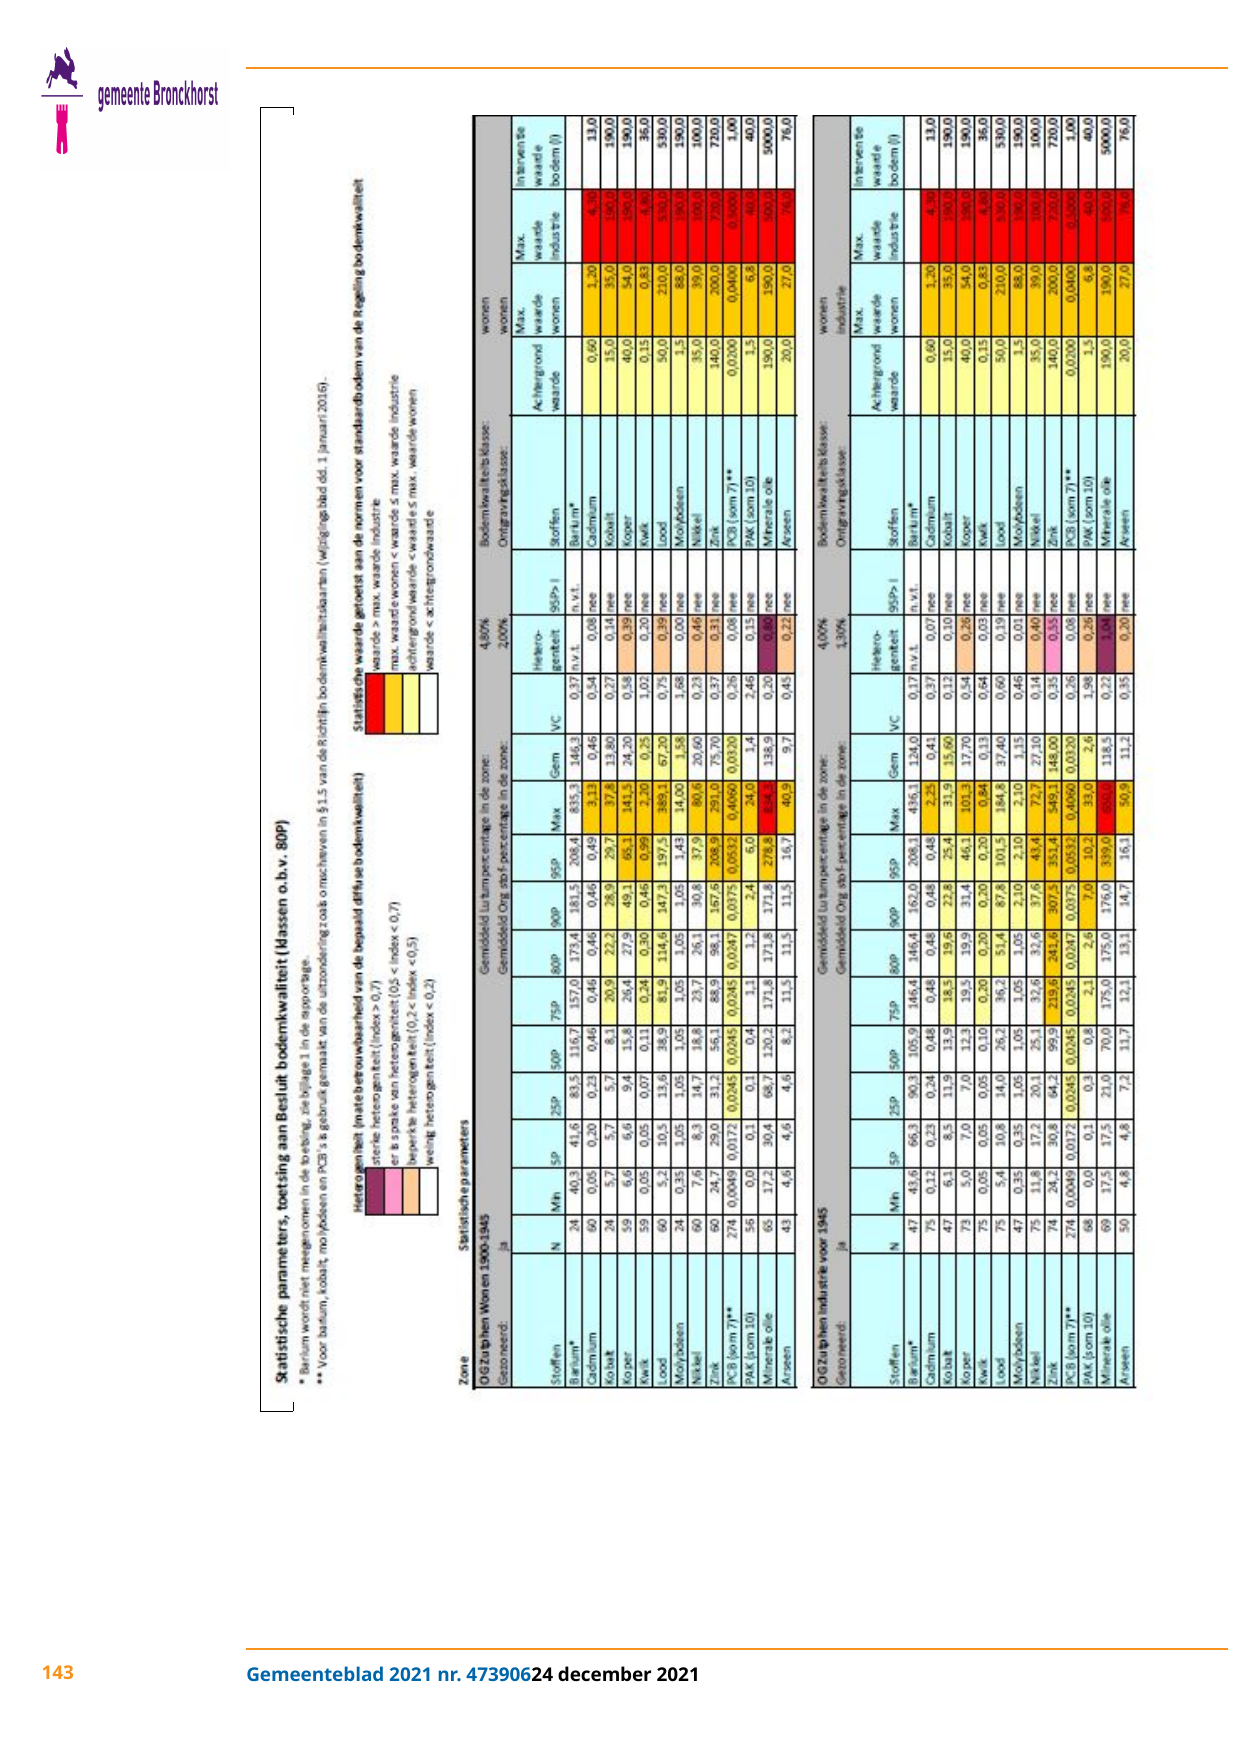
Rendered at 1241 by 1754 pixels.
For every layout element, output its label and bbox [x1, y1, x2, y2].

picture [268, 115, 1155, 1402]
picture [41, 47, 231, 172]
